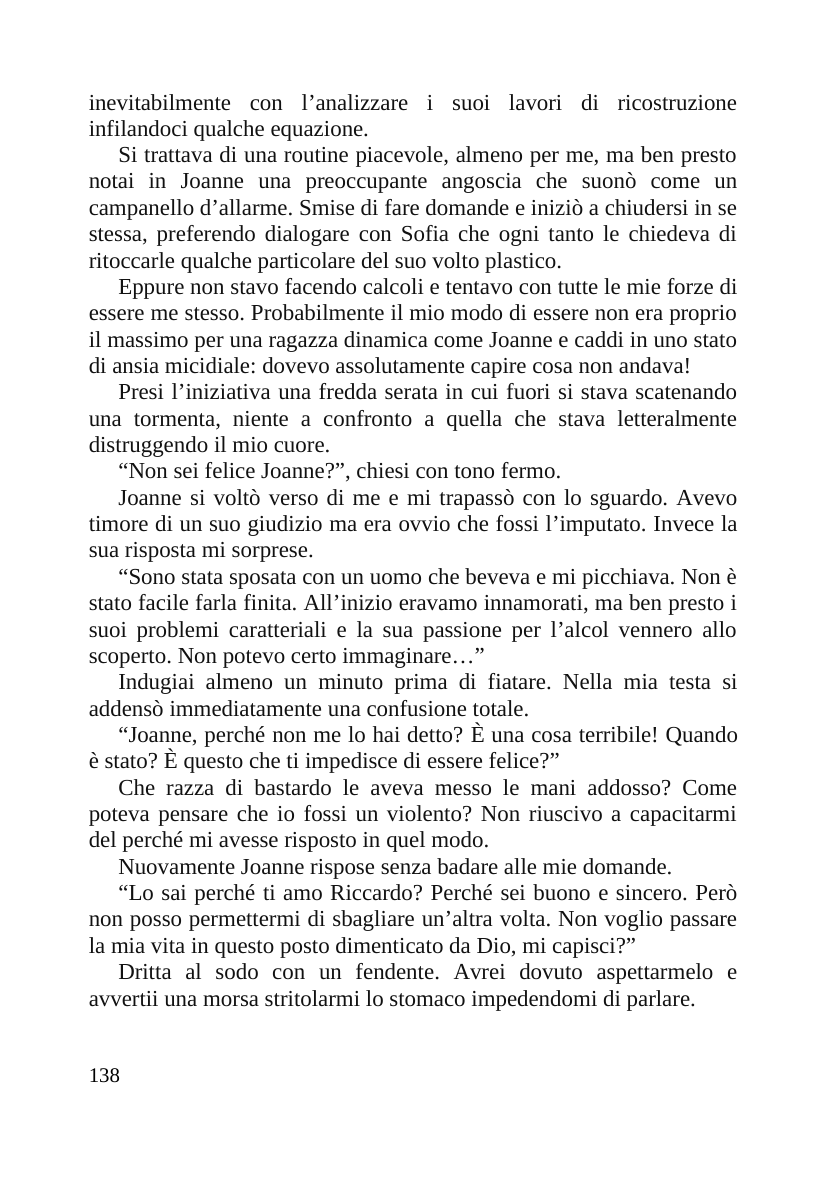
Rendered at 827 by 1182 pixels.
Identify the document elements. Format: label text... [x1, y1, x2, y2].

text Presi l’iniziativa una fredda serata in cui fuori si stava scatenando una tormenta, niente a confronto a quella che stava letteralmente distruggendo il mio cuore. [88, 378, 738, 457]
text “Sono stata sposata con un uomo che beveva e mi picchiava. Non è stato facile farla finita. All’inizio eravamo innamorati, ma ben presto i suoi problemi caratteriali e la sua passione per l’alcol vennero allo scoperto. Non potevo certo immaginare…” [88, 563, 738, 668]
text Nuovamente Joanne rispose senza badare alle mie domande. [88, 853, 738, 879]
text “Non sei felice Joanne?”, chiesi con tono fermo. [88, 457, 738, 484]
text Eppure non stavo facendo calcoli e tentavo con tutte le mie forze di essere me stesso. Probabilmente il mio modo di essere non era proprio il massimo per una ragazza dinamica come Joanne e caddi in uno stato di ansia micidiale: dovevo assolutamente capire cosa non andava! [88, 273, 738, 378]
text Indugiai almeno un minuto prima di fiatare. Nella mia testa si addensò immediatamente una confusione totale. [88, 668, 738, 721]
text inevitabilmente con l’analizzare i suoi lavori di ricostruzione infilandoci qualche equazione. [88, 88, 738, 141]
text Dritta al sodo con un fendente. Avrei dovuto aspettarmelo e avvertii una morsa stritolarmi lo stomaco impedendomi di parlare. [88, 958, 738, 1011]
text Joanne si voltò verso di me e mi trapassò con lo sguardo. Avevo timore di un suo giudizio ma era ovvio che fossi l’imputato. Invece la sua risposta mi sorprese. [88, 484, 738, 563]
text Che razza di bastardo le aveva messo le mani addosso? Come poteva pensare che io fossi un violento? Non riuscivo a capacitarmi del perché mi avesse risposto in quel modo. [88, 774, 738, 853]
text Si trattava di una routine piacevole, almeno per me, ma ben presto notai in Joanne una preoccupante angoscia che suonò come un campanello d’allarme. Smise di fare domande e iniziò a chiudersi in se stessa, preferendo dialogare con Sofia che ogni tanto le chiedeva di ritoccarle qualche particolare del suo volto plastico. [88, 141, 738, 273]
text “Lo sai perché ti amo Riccardo? Perché sei buono e sincero. Però non posso permettermi di sbagliare un’altra volta. Non voglio passare la mia vita in questo posto dimenticato da Dio, mi capisci?” [88, 879, 738, 958]
text “Joanne, perché non me lo hai detto? è una cosa terribile! Quando è stato? è questo che ti impedisce di essere felice?” [88, 721, 738, 774]
